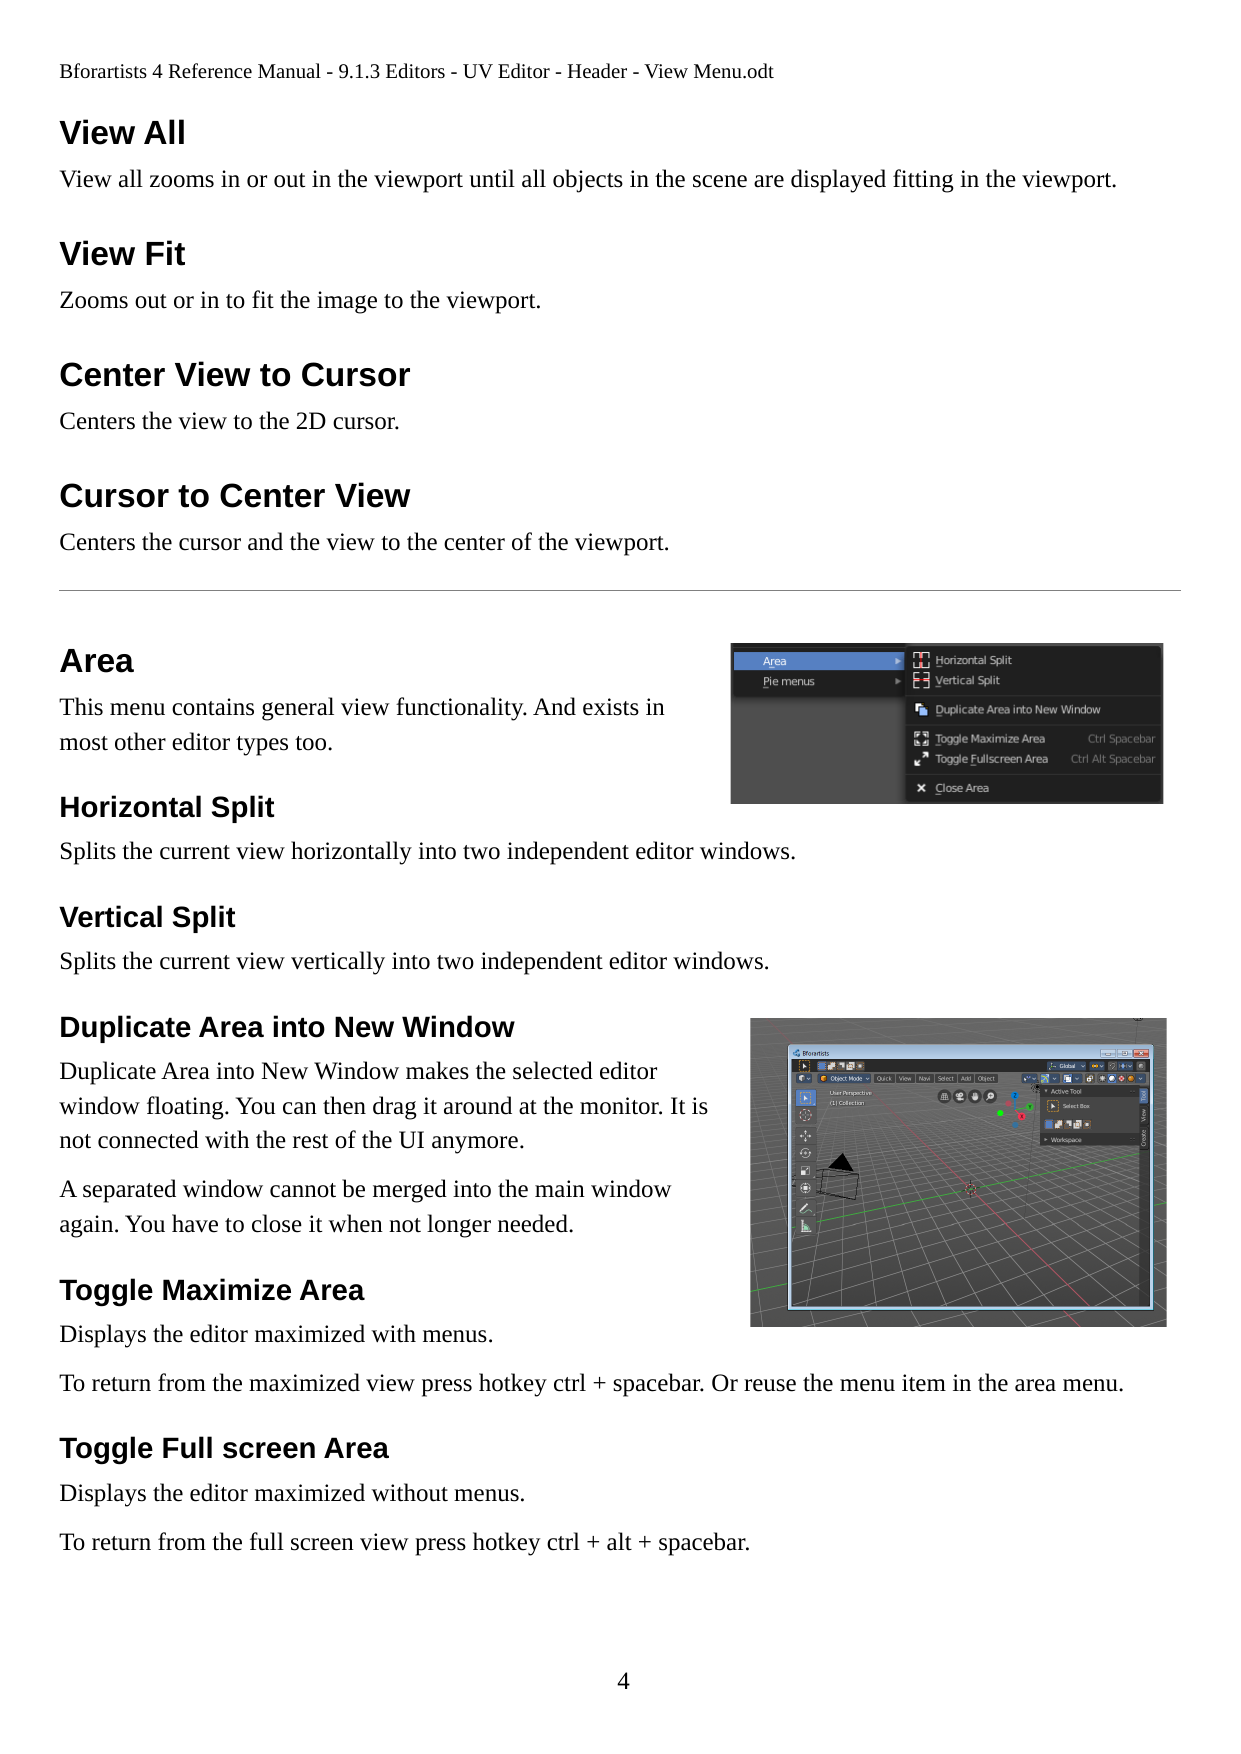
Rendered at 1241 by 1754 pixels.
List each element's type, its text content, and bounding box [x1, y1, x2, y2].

text View all zooms in or out in the viewport until all objects in the scene are displayed fitting in the viewport. [59, 164, 1181, 192]
text This menu contains general view functionality. And exists in most other editor types too. [59, 692, 730, 755]
text Displays the editor maximized with menus. [59, 1319, 1181, 1347]
subtitle Duplicate Area into New Window [59, 1010, 1181, 1044]
subtitle Vertical Split [59, 900, 1181, 934]
text Centers the view to the 2D cursor. [59, 406, 1181, 434]
subtitle Center View to Cursor [59, 355, 1181, 393]
text Duplicate Area into New Window makes the selected editor window floating. You can then drag it around at the monitor. It is not connected with the rest of the UI anymore. [59, 1056, 750, 1154]
text To return from the full screen view press hotkey ctrl + alt + spacebar. [59, 1527, 1181, 1555]
subtitle View All [59, 113, 1181, 151]
text Centers the cursor and the view to the center of the viewport. [59, 527, 1181, 556]
text Displays the editor maximized without menus. [59, 1478, 1181, 1506]
text Splits the current view vertically into two independent editor windows. [59, 946, 1181, 975]
subtitle Toggle Full screen Area [59, 1431, 1181, 1465]
text A separated window cannot be merged into the main window again. You have to close it when not longer needed. [59, 1174, 750, 1237]
subtitle Area [59, 641, 1181, 679]
subtitle [1167, 1272, 1181, 1306]
text Zooms out or in to fit the image to the viewport. [59, 285, 1181, 313]
subtitle Horizontal Split [59, 790, 1181, 824]
subtitle Cursor to Center View [59, 476, 1181, 514]
subtitle Toggle Maximize Area [59, 1272, 750, 1306]
picture [750, 1018, 1167, 1327]
subtitle View Fit [59, 234, 1181, 272]
text Splits the current view horizontally into two independent editor windows. [59, 836, 1181, 865]
picture [730, 643, 1164, 804]
text To return from the maximized view press hotkey ctrl + spacebar. Or reuse the menu item in the area menu. [59, 1368, 1181, 1396]
